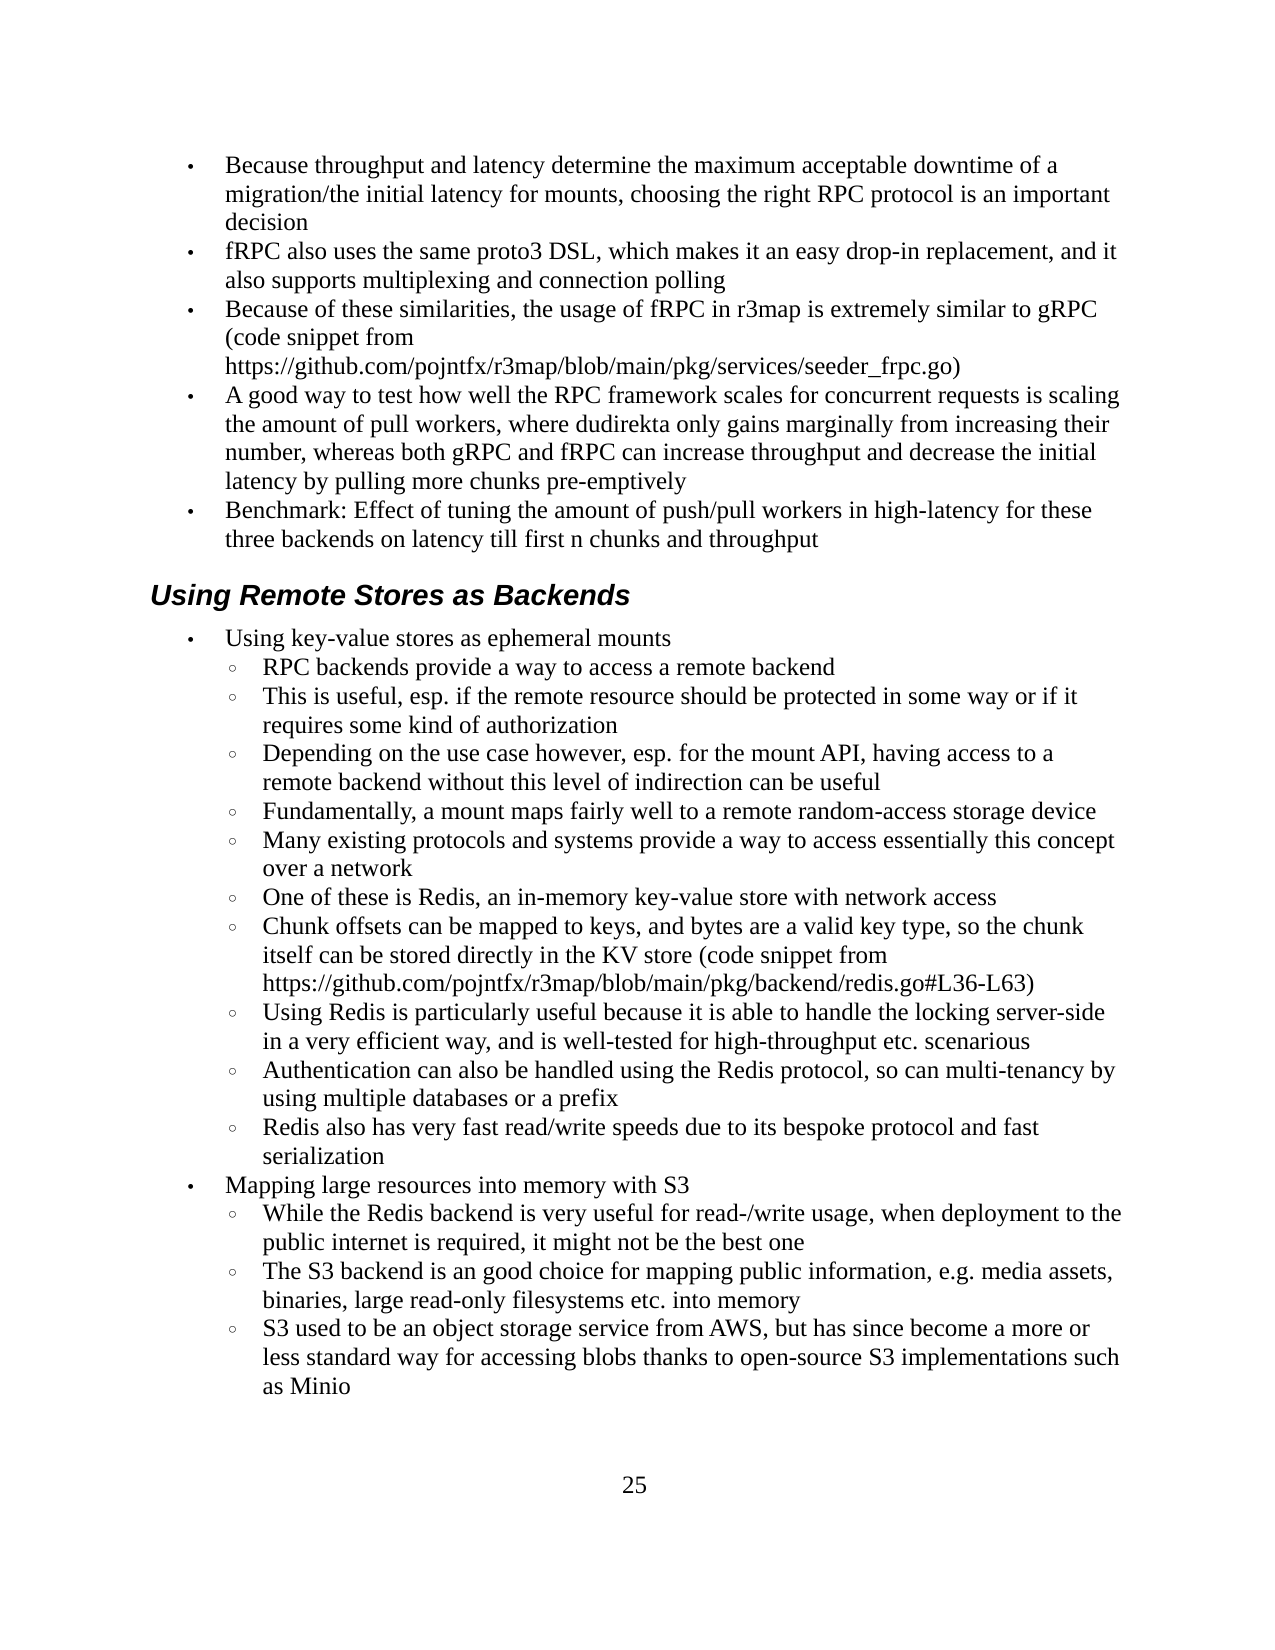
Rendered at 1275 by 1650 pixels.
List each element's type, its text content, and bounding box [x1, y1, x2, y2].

list S3 used to be an object storage service from AWS, but has since become a more or less standard way for accessing blobs thanks to open-source S3 implementations such as Minio [225, 1313, 1125, 1400]
list Authentication can also be handled using the Redis protocol, so can multi-tenancy by using multiple databases or a prefix [225, 1055, 1125, 1112]
list Using key-value stores as ephemeral mounts [187, 623, 1125, 652]
list Because throughput and latency determine the maximum acceptable downtime of a migration/the initial latency for mounts, choosing the right RPC protocol is an important decision [187, 150, 1125, 236]
list The S3 backend is an good choice for mapping public information, e.g. media assets, binaries, large read-only filesystems etc. into memory [225, 1256, 1125, 1313]
list While the Redis backend is very useful for read-/write usage, when deployment to the public internet is required, it might not be the best one [225, 1198, 1125, 1256]
subtitle Using Remote Stores as Backends [150, 577, 1125, 611]
list A good way to test how well the RPC framework scales for concurrent requests is scaling the amount of pull workers, where dudirekta only gains marginally from increasing their number, whereas both gRPC and fRPC can increase throughput and decrease the initial latency by pulling more chunks pre-emptively [187, 380, 1125, 495]
list Benchmark: Effect of tuning the amount of push/pull workers in high-latency for these three backends on latency till first n chunks and throughput [187, 495, 1125, 552]
list Fundamentally, a mount maps fairly well to a remote random-access storage device [225, 796, 1125, 825]
list RPC backends provide a way to access a remote backend [225, 652, 1125, 681]
list fRPC also uses the same proto3 DSL, which makes it an easy drop-in replacement, and it also supports multiplexing and connection polling [187, 236, 1125, 294]
list Depending on the use case however, esp. for the mount API, having access to a remote backend without this level of indirection can be useful [225, 738, 1125, 796]
list Redis also has very fast read/write speeds due to its bespoke protocol and fast serialization [225, 1112, 1125, 1170]
list Chunk offsets can be mapped to keys, and bytes are a valid key type, so the chunk itself can be stored directly in the KV store (code snippet from https://github.com/pojntfx/r3map/blob/main/pkg/backend/redis.go#L36-L63) [225, 911, 1125, 997]
list Because of these similarities, the usage of fRPC in r3map is extremely similar to gRPC (code snippet from https://github.com/pojntfx/r3map/blob/main/pkg/services/seeder_frpc.go) [187, 294, 1125, 380]
list One of these is Redis, an in-memory key-value store with network access [225, 882, 1125, 911]
list This is useful, esp. if the remote resource should be protected in some way or if it requires some kind of authorization [225, 681, 1125, 738]
list Many existing protocols and systems provide a way to access essentially this concept over a network [225, 825, 1125, 882]
list Using Redis is particularly useful because it is able to handle the locking server-side in a very efficient way, and is well-tested for high-throughput etc. scenarious [225, 997, 1125, 1055]
list Mapping large resources into memory with S3 [187, 1170, 1125, 1198]
